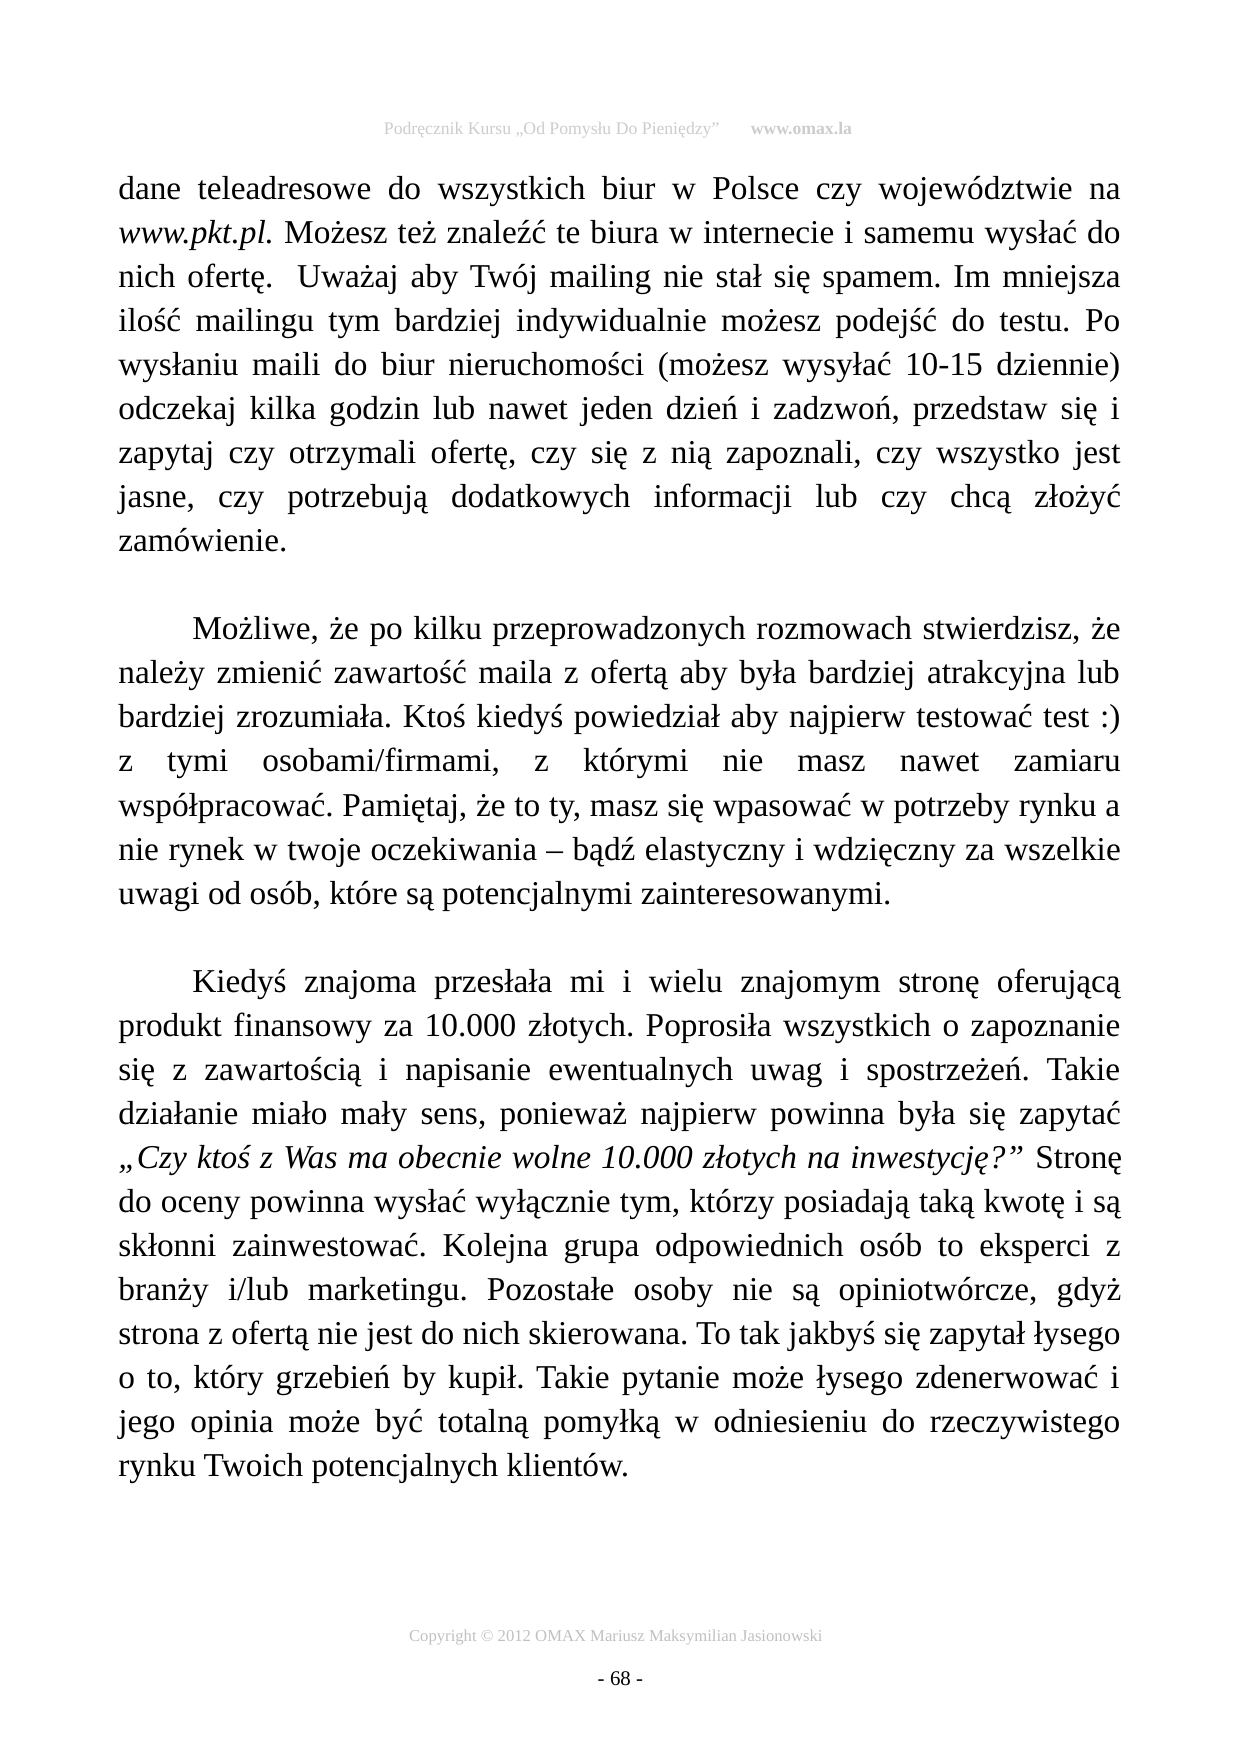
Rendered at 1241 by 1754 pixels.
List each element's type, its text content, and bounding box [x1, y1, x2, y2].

text Możliwe, że po kilku przeprowadzonych rozmowach stwierdzisz, że należy zmienić zawartość maila z ofertą aby była bardziej atrakcyjna lub bardziej zrozumiała. Ktoś kiedyś powiedział aby najpierw testować test :) z tymi osobami/firmami, z którymi nie masz nawet zamiaru współpracować. Pamiętaj, że to ty, masz się wpasować w potrzeby rynku a nie rynek w twoje oczekiwania – bądź elastyczny i wdzięczny za wszelkie uwagi od osób, które są potencjalnymi zainteresowanymi. [118, 608, 1122, 911]
text dane teleadresowe do wszystkich biur w Polsce czy województwie na www.pkt.pl. Możesz też znaleźć te biura w internecie i samemu wysłać do nich ofertę. Uważaj aby Twój mailing nie stał się spamem. Im mniejsza ilość mailingu tym bardziej indywidualnie możesz podejść do testu. Po wysłaniu maili do biur nieruchomości (możesz wysyłać 10-15 dziennie) odczekaj kilka godzin lub nawet jeden dzień i zadzwoń, przedstaw się i zapytaj czy otrzymali ofertę, czy się z nią zapoznali, czy wszystko jest jasne, czy potrzebują dodatkowych informacji lub czy chcą złożyć zamówienie. [118, 168, 1122, 559]
text Kiedyś znajoma przesłała mi i wielu znajomym stronę oferującą produkt finansowy za 10.000 złotych. Poprosiła wszystkich o zapoznanie się z zawartością i napisanie ewentualnych uwag i spostrzeżeń. Takie działanie miało mały sens, ponieważ najpierw powinna była się zapytać „Czy ktoś z Was ma obecnie wolne 10.000 złotych na inwestycję?” Stronę do oceny powinna wysłać wyłącznie tym, którzy posiadają taką kwotę i są skłonni zainwestować. Kolejna grupa odpowiednich osób to eksperci z branży i/lub marketingu. Pozostałe osoby nie są opiniotwórcze, gdyż strona z ofertą nie jest do nich skierowana. To tak jakbyś się zapytał łysego o to, który grzebień by kupił. Takie pytanie może łysego zdenerwować i jego opinia może być totalną pomyłką w odniesieniu do rzeczywistego rynku Twoich potencjalnych klientów. [118, 961, 1122, 1484]
